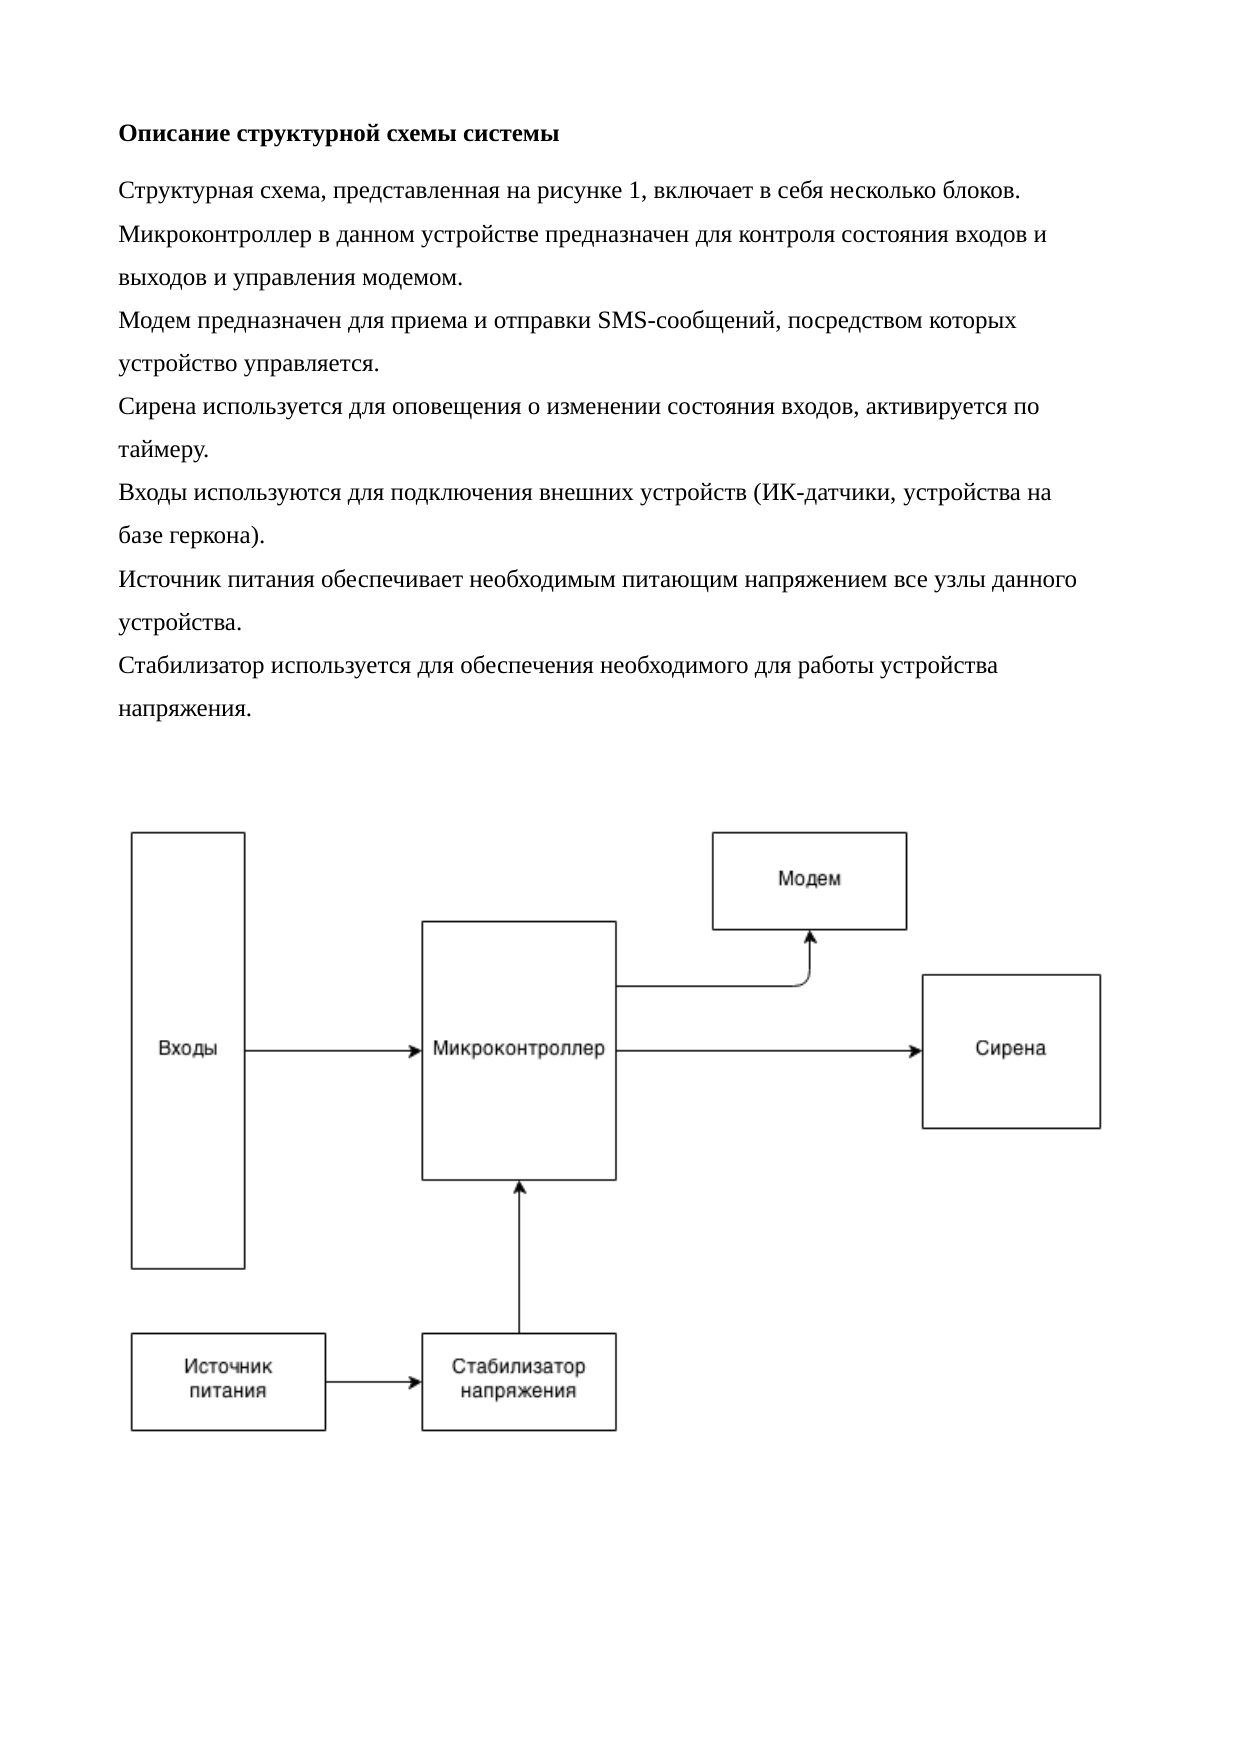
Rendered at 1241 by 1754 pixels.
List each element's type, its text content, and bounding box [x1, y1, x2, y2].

text Источник питания обеспечивает необходимым питающим напряжением все узлы данного устройства. [118, 564, 1092, 636]
text Структурная схема, представленная на рисунке 1, включает в себя несколько блоков. [118, 176, 1122, 204]
picture [128, 829, 1103, 1438]
text Описание структурной схемы системы [118, 118, 1122, 147]
text Микроконтроллер в данном устройстве предназначен для контроля состояния входов и выходов и управления модемом. [118, 219, 1092, 291]
text Сирена используется для оповещения о изменении состояния входов, активируется по таймеру. [118, 391, 1092, 463]
text Стабилизатор используется для обеспечения необходимого для работы устройства напряжения. [118, 650, 1092, 722]
text Входы используются для подключения внешних устройств (ИК-датчики, устройства на базе геркона). [118, 477, 1092, 549]
text Модем предназначен для приема и отправки SMS-сообщений, посредством которых устройство управляется. [118, 305, 1092, 377]
